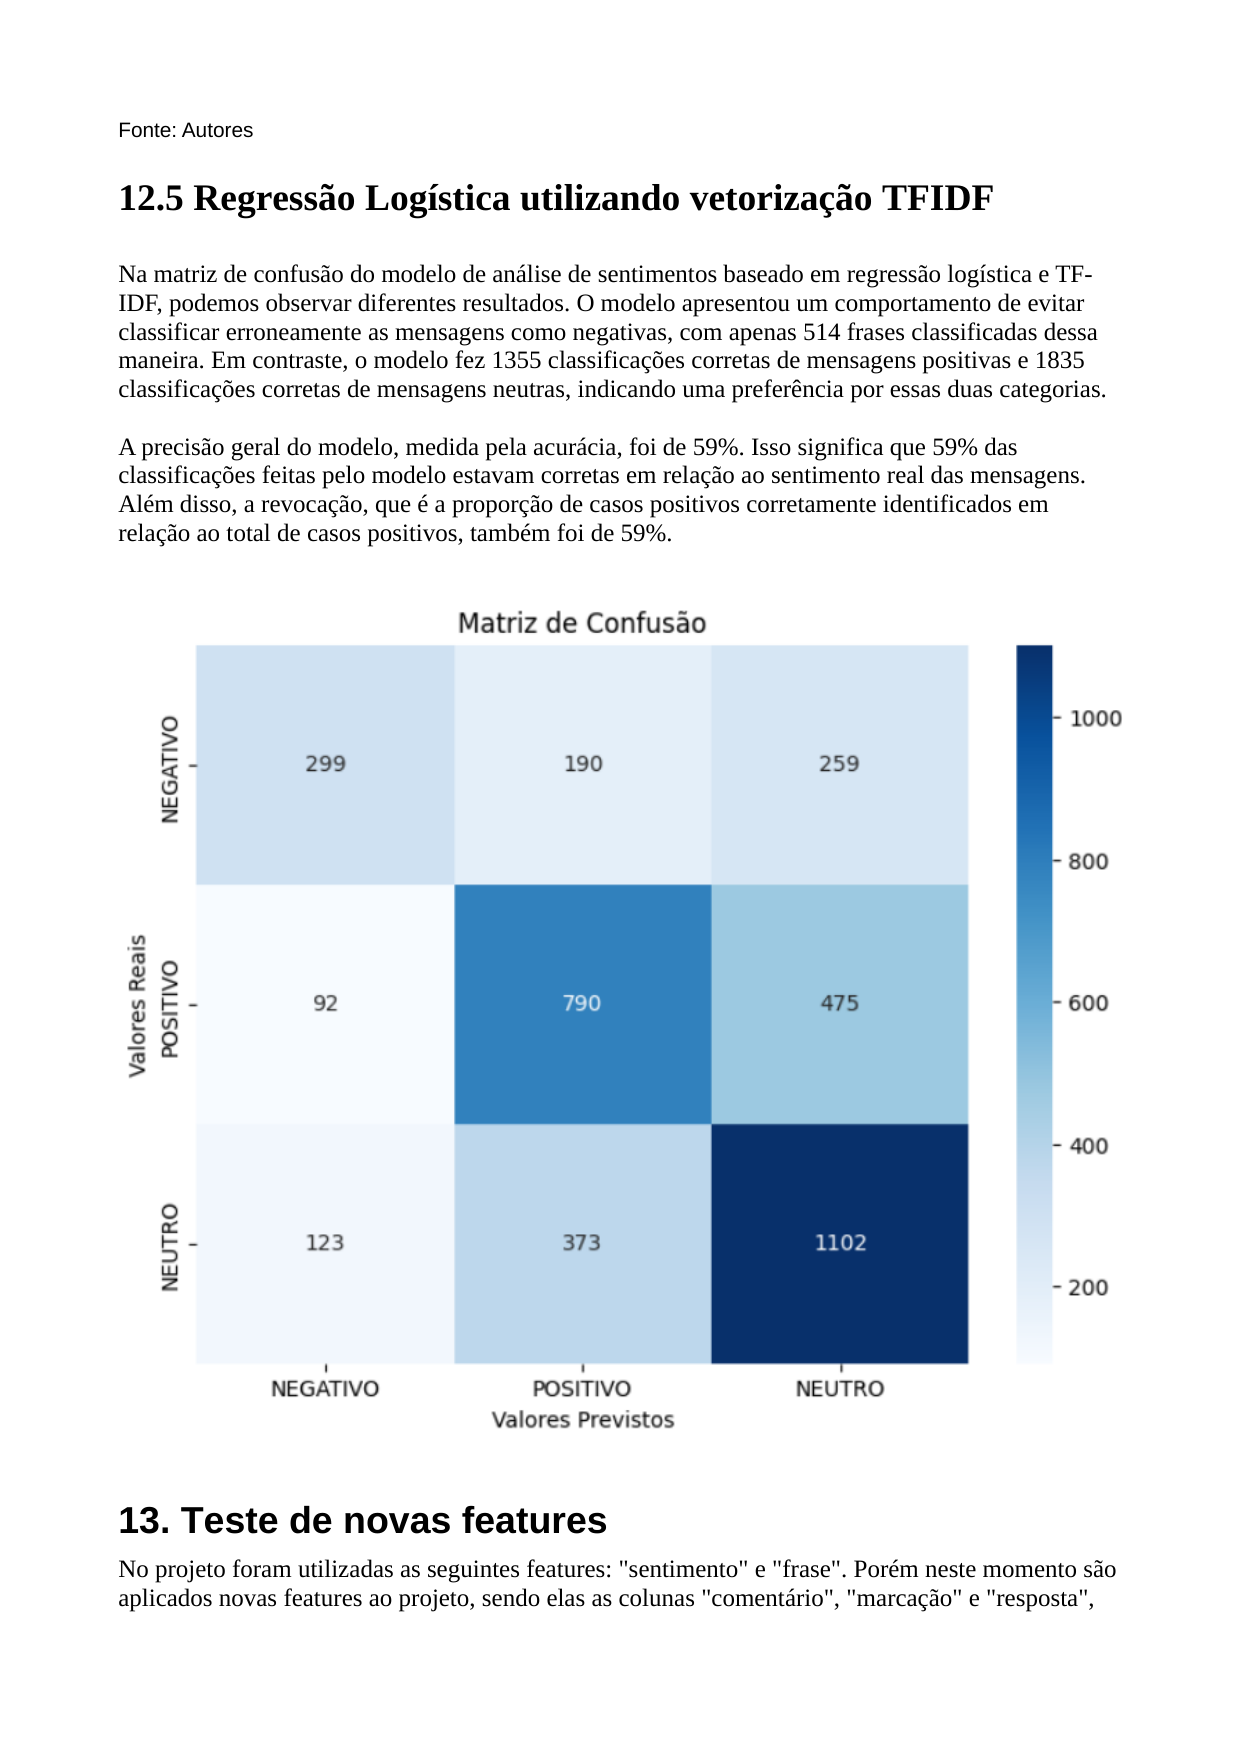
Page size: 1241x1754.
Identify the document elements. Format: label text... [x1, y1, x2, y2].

picture [118, 604, 1123, 1438]
text A precisão geral do modelo, medida pela acurácia, foi de 59%. Isso significa que 59% das classificações feitas pelo modelo estavam corretas em relação ao sentimento real das mensagens. Além disso, a revocação, que é a proporção de casos positivos corretamente identificados em relação ao total de casos positivos, também foi de 59%. [118, 432, 1122, 547]
text Fonte: Autores [118, 118, 1122, 142]
subtitle 13. Teste de novas features [118, 1498, 1122, 1542]
text Na matriz de confusão do modelo de análise de sentimentos baseado em regressão logística e TF-IDF, podemos observar diferentes resultados. O modelo apresentou um comportamento de evitar classificar erroneamente as mensagens como negativas, com apenas 514 frases classificadas dessa maneira. Em contraste, o modelo fez 1355 classificações corretas de mensagens positivas e 1835 classificações corretas de mensagens neutras, indicando uma preferência por essas duas categorias. [118, 259, 1122, 403]
subtitle 12.5 Regressão Logística utilizando vetorização TFIDF [118, 175, 1122, 218]
text No projeto foram utilizadas as seguintes features: "sentimento" e "frase". Porém neste momento são aplicados novas features ao projeto, sendo elas as colunas "comentário", "marcação" e "resposta", [118, 1554, 1122, 1612]
